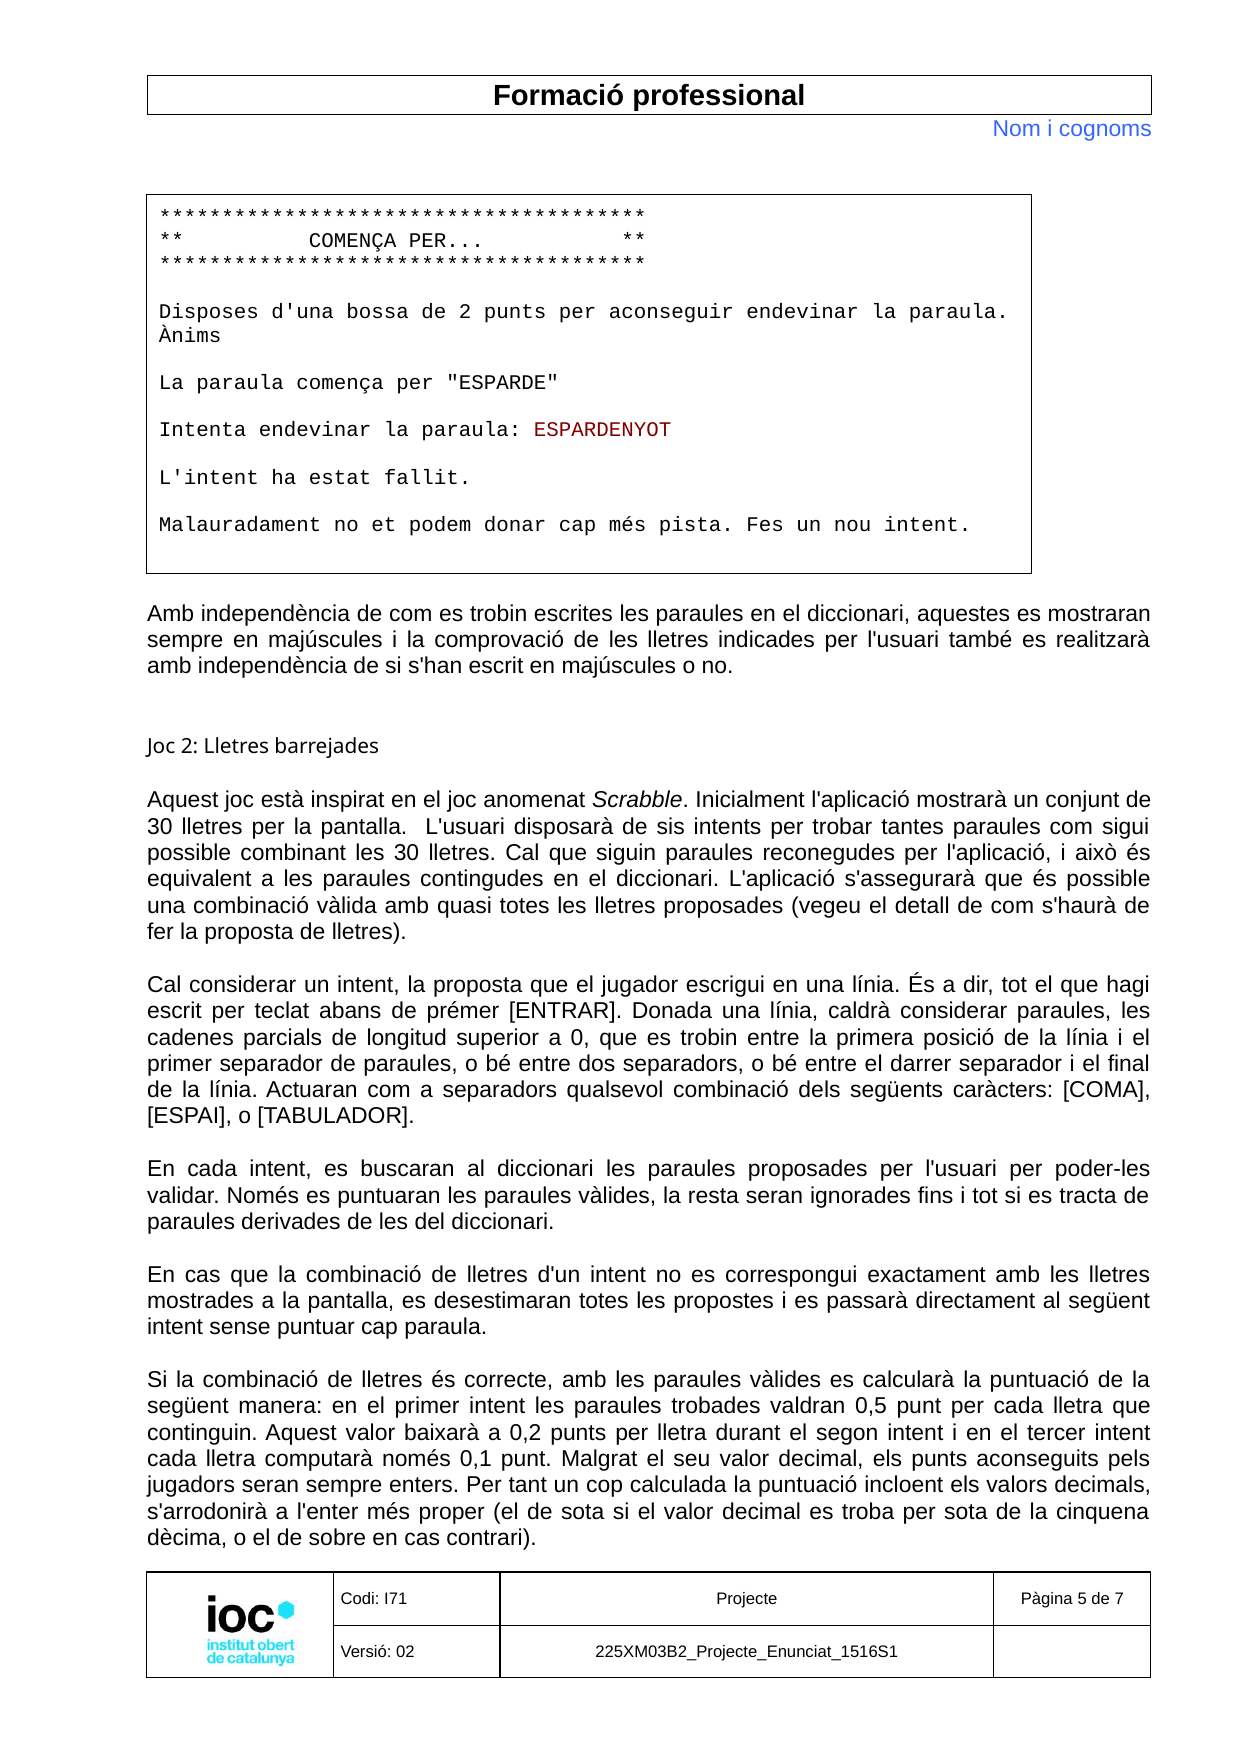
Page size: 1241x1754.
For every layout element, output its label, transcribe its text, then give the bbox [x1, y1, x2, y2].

text Aquest joc està inspirat en el joc anomenat Scrabble. Inicialment l'aplicació mostrarà un conjunt de 30 lletres per la pantalla. L'usuari disposarà de sis intents per trobar tantes paraules com sigui possible combinant les 30 lletres. Cal que siguin paraules reconegudes per l'aplicació, i això és equivalent a les paraules contingudes en el diccionari. L'aplicació s'assegurarà que és possible una combinació vàlida amb quasi totes les lletres proposades (vegeu el detall de com s'haurà de fer la proposta de lletres). [147, 786, 1151, 944]
text Amb independència de com es trobin escrites les paraules en el diccionari, aquestes es mostraran sempre en majúscules i la comprovació de les lletres indicades per l'usuari també es realitzarà amb independència de si s'han escrit en majúscules o no. [147, 600, 1151, 679]
text Si la combinació de lletres és correcte, amb les paraules vàlides es calcularà la puntuació de la següent manera: en el primer intent les paraules trobades valdran 0,5 punt per cada lletra que continguin. Aquest valor baixarà a 0,2 punts per lletra durant el segon intent i en el tercer intent cada lletra computarà només 0,1 punt. Malgrat el seu valor decimal, els punts aconseguits pels jugadors seran sempre enters. Per tant un cop calculada la puntuació incloent els valors decimals, s'arrodonirà a l'enter més proper (el de sota si el valor decimal es troba per sota de la cinquena dècima, o el de sobre en cas contrari). [147, 1366, 1151, 1551]
text En cas que la combinació de lletres d'un intent no es correspongui exactament amb les lletres mostrades a la pantalla, es desestimaran totes les propostes i es passarà directament al següent intent sense puntuar cap paraula. [147, 1261, 1151, 1340]
text En cada intent, es buscaran al diccionari les paraules proposades per l'usuari per poder-les validar. Només es puntuaran les paraules vàlides, la resta seran ignorades fins i tot si es tracta de paraules derivades de les del diccionari. [147, 1155, 1151, 1234]
picture [194, 1581, 308, 1677]
text Cal considerar un intent, la proposta que el jugador escrigui en una línia. És a dir, tot el que hagi escrit per teclat abans de prémer [ENTRAR]. Donada una línia, caldrà considerar paraules, les cadenes parcials de longitud superior a 0, que es trobin entre la primera posició de la línia i el primer separador de paraules, o bé entre dos separadors, o bé entre el darrer separador i el final de la línia. Actuaran com a separadors qualsevol combinació dels següents caràcters: [COMA], [ESPAI], o [TABULADOR]. [147, 971, 1151, 1129]
text Joc 2: Lletres barrejades [147, 731, 1151, 760]
